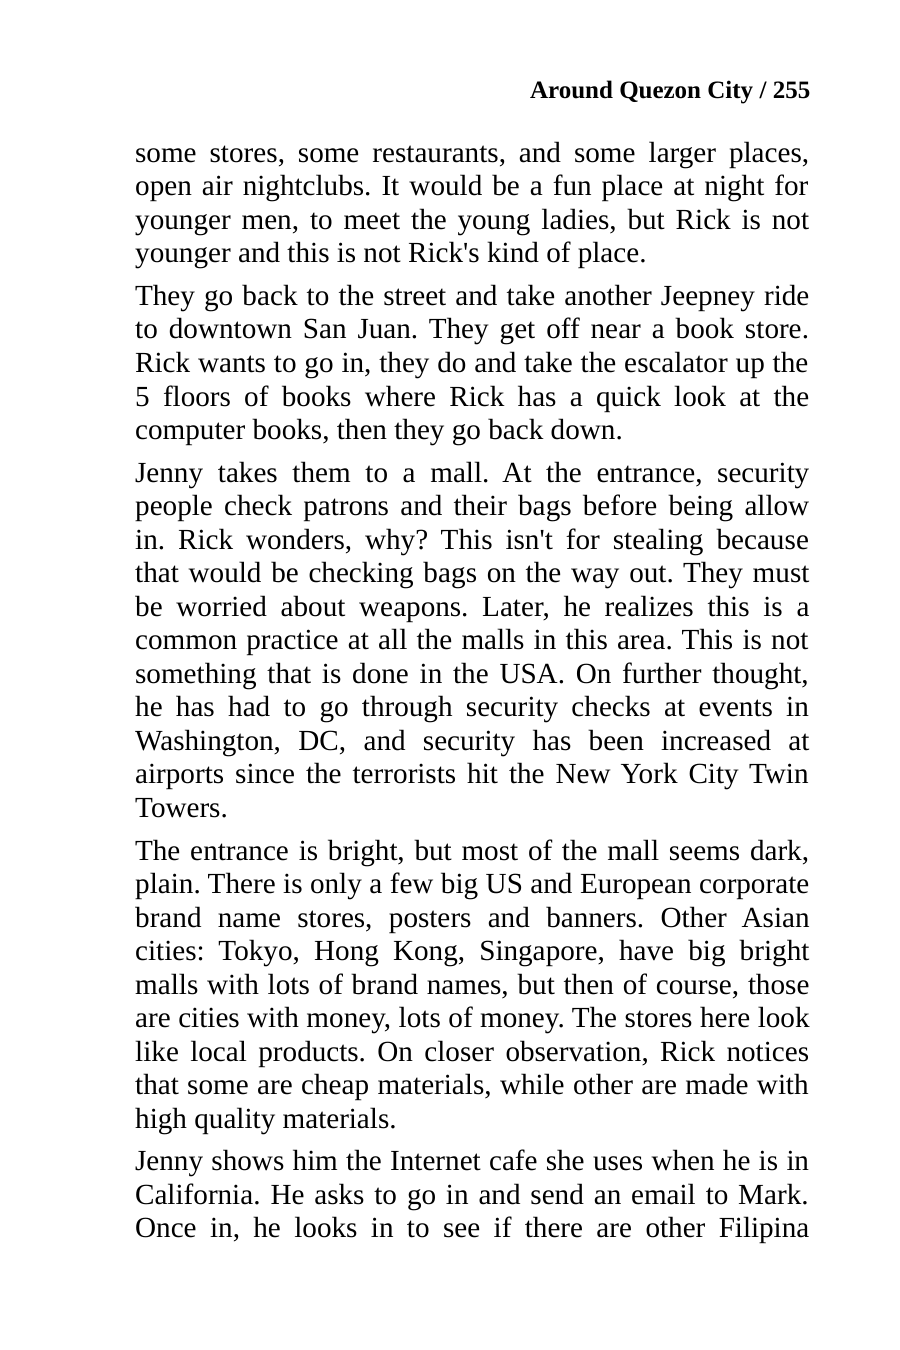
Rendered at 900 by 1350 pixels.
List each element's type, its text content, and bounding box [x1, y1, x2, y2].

text The entrance is bright, but most of the mall seems dark, plain. There is only a few big US and European corporate brand name stores, posters and banners. Other Asian cities: Tokyo, Hong Kong, Singapore, have big bright malls with lots of brand names, but then of course, those are cities with money, lots of money. The stores here look like local products. On closer observation, Rick notices that some are cheap materials, while other are made with high quality materials. [135, 833, 810, 1134]
text some stores, some restaurants, and some larger places, open air nightclubs. It would be a fun place at night for younger men, to meet the young ladies, but Rick is not younger and this is not Rick's kind of place. [135, 135, 810, 269]
text They go back to the street and take another Jeepney ride to downtown San Juan. They get off near a book store. Rick wants to go in, they do and take the escalator up the 5 floors of books where Rick has a quick look at the computer books, then they go back down. [135, 278, 810, 446]
text Jenny takes them to a mall. At the entrance, security people check patrons and their bags before being allow in. Rick wonders, why? This isn't for stealing because that would be checking bags on the way out. They must be worried about weapons. Later, he realizes this is a common practice at all the malls in this area. This is not something that is done in the USA. On further thought, he has had to go through security checks at events in Washington, DC, and security has been increased at airports since the terrorists hit the New York City Twin Towers. [135, 455, 810, 824]
text Jenny shows him the Internet cafe she uses when he is in California. He asks to go in and send an email to Mark. Once in, he looks in to see if there are other Filipina [135, 1143, 810, 1244]
